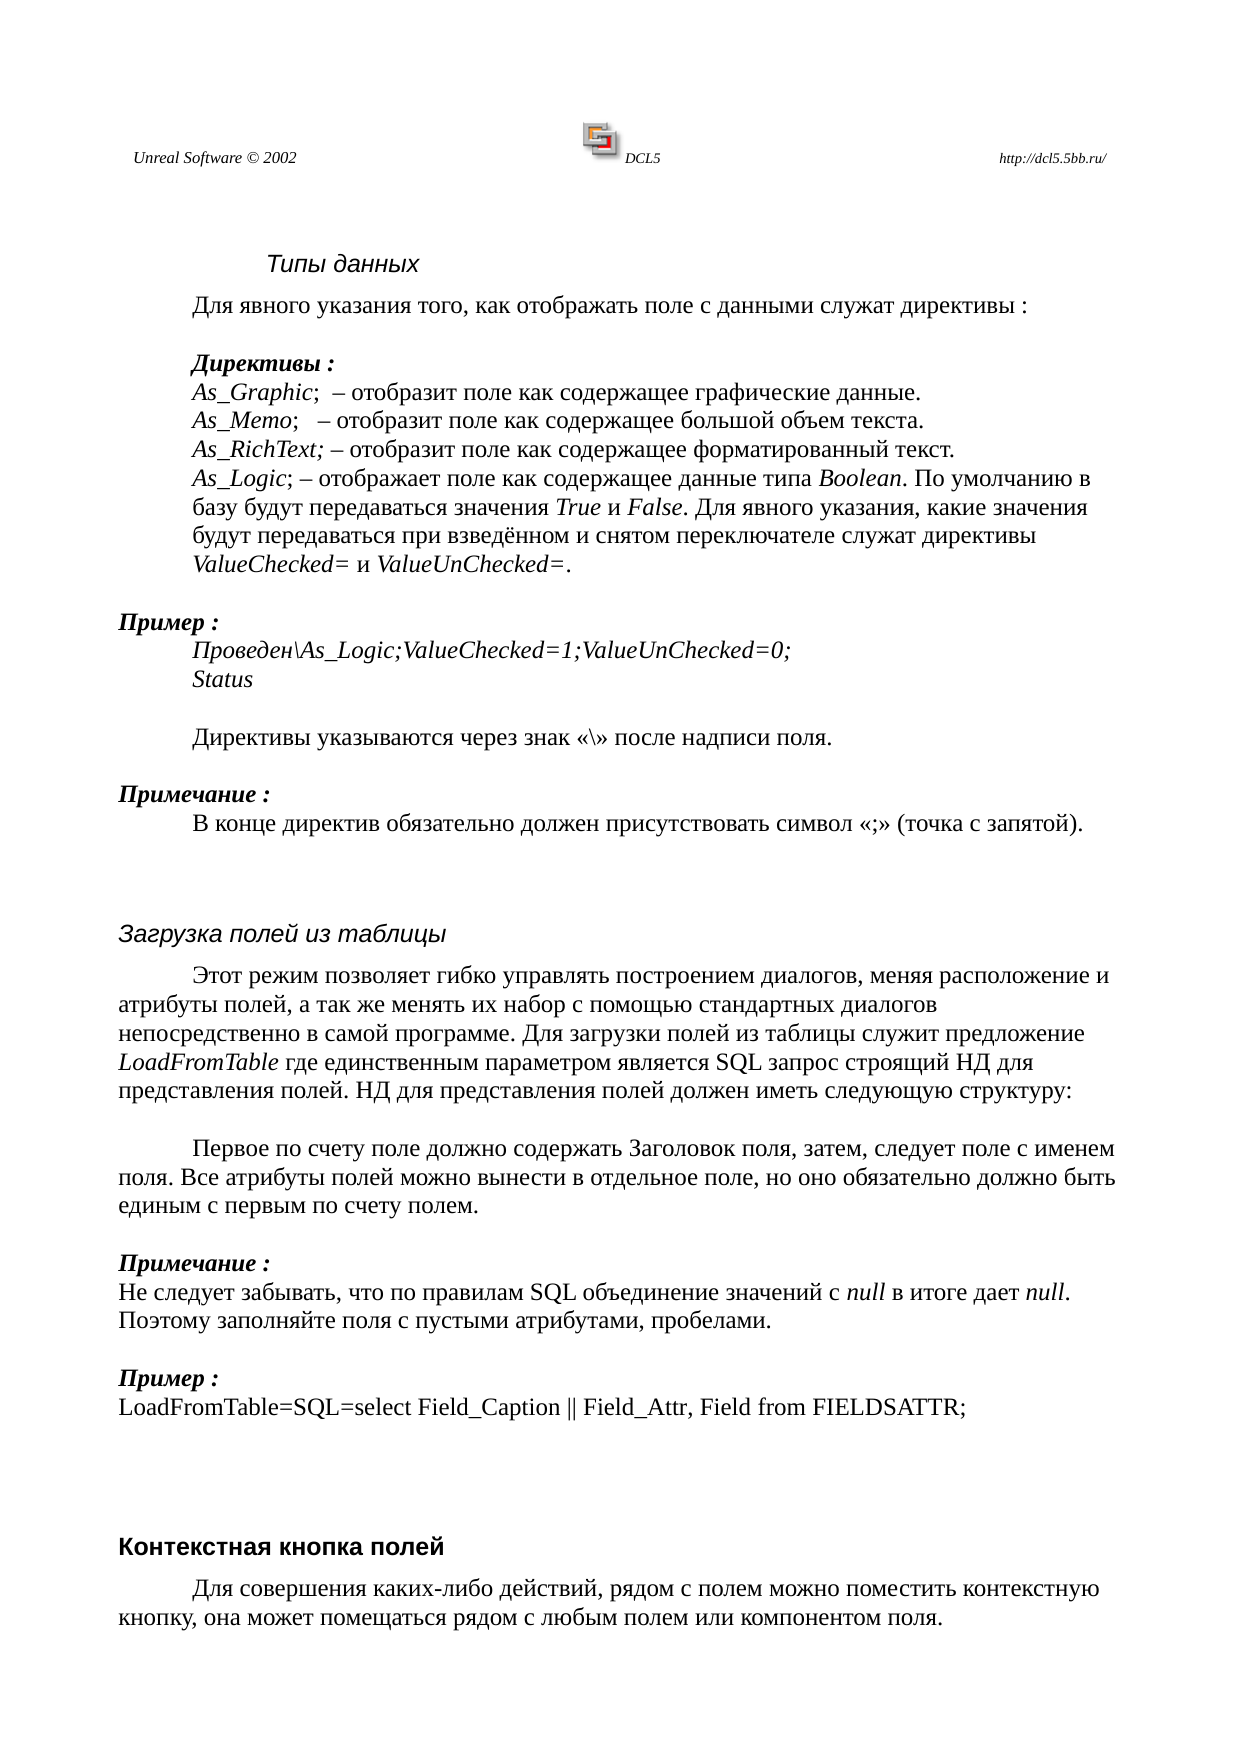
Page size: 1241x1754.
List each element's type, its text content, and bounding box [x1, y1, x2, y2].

text В конце директив обязательно должен присутствовать символ «;» (точка с запятой). [118, 808, 1122, 837]
text Первое по счету поле должно содержать Заголовок поля, затем, следует поле с именем поля. Все атрибуты полей можно вынести в отдельное поле, но оно обязательно должно быть единым с первым по счету полем. [118, 1133, 1122, 1219]
text Для совершения каких-либо действий, рядом с полем можно поместить контекстную кнопку, она может помещаться рядом с любым полем или компонентом поля. [118, 1573, 1122, 1630]
text Директивы : [118, 348, 1122, 377]
text Для явного указания того, как отображать поле с данными служат директивы : [118, 290, 1122, 319]
text As_Graphic; – отобразит поле как содержащее графические данные. [118, 377, 1122, 405]
text Status [118, 664, 1122, 693]
text Директивы указываются через знак «\» после надписи поля. [118, 722, 1122, 750]
text Не следует забывать, что по правилам SQL объединение значений с null в итоге дает null. Поэтому заполняйте поля с пустыми атрибутами, пробелами. [118, 1277, 1122, 1334]
subtitle Контекстная кнопка полей [118, 1532, 1122, 1560]
text Пример : [118, 1363, 1122, 1392]
text Примечание : [118, 779, 1122, 808]
text Примечание : [118, 1248, 1122, 1277]
subtitle Загрузка полей из таблицы [118, 919, 1122, 948]
text LoadFromTable=SQL=select Field_Caption || Field_Attr, Field from FIELDSATTR; [118, 1392, 1122, 1420]
text As_Memo; – отобразит поле как содержащее большой объем текста. [118, 405, 1122, 434]
text Проведен\As_Logic;ValueChecked=1;ValueUnChecked=0; [118, 635, 1122, 664]
text As_Logic; – отображает поле как содержащее данные типа Boolean. По умолчанию в базу будут передаваться значения True и False. Для явного указания, какие значения будут передаваться при взведённом и снятом переключателе служат директивы ValueChecked= и ValueUnChecked=. [118, 463, 1122, 578]
text Этот режим позволяет гибко управлять построением диалогов, меняя расположение и атрибуты полей, а так же менять их набор с помощью стандартных диалогов непосредственно в самой программе. Для загрузки полей из таблицы служит предложение LoadFromTable где единственным параметром является SQL запрос строящий НД для представления полей. НД для представления полей должен иметь следующую структуру: [118, 960, 1122, 1104]
picture [579, 118, 625, 164]
text Пример : [118, 607, 1122, 635]
subtitle Типы данных [192, 249, 1122, 278]
text As_RichText; – отобразит поле как содержащее форматированный текст. [118, 434, 1122, 463]
